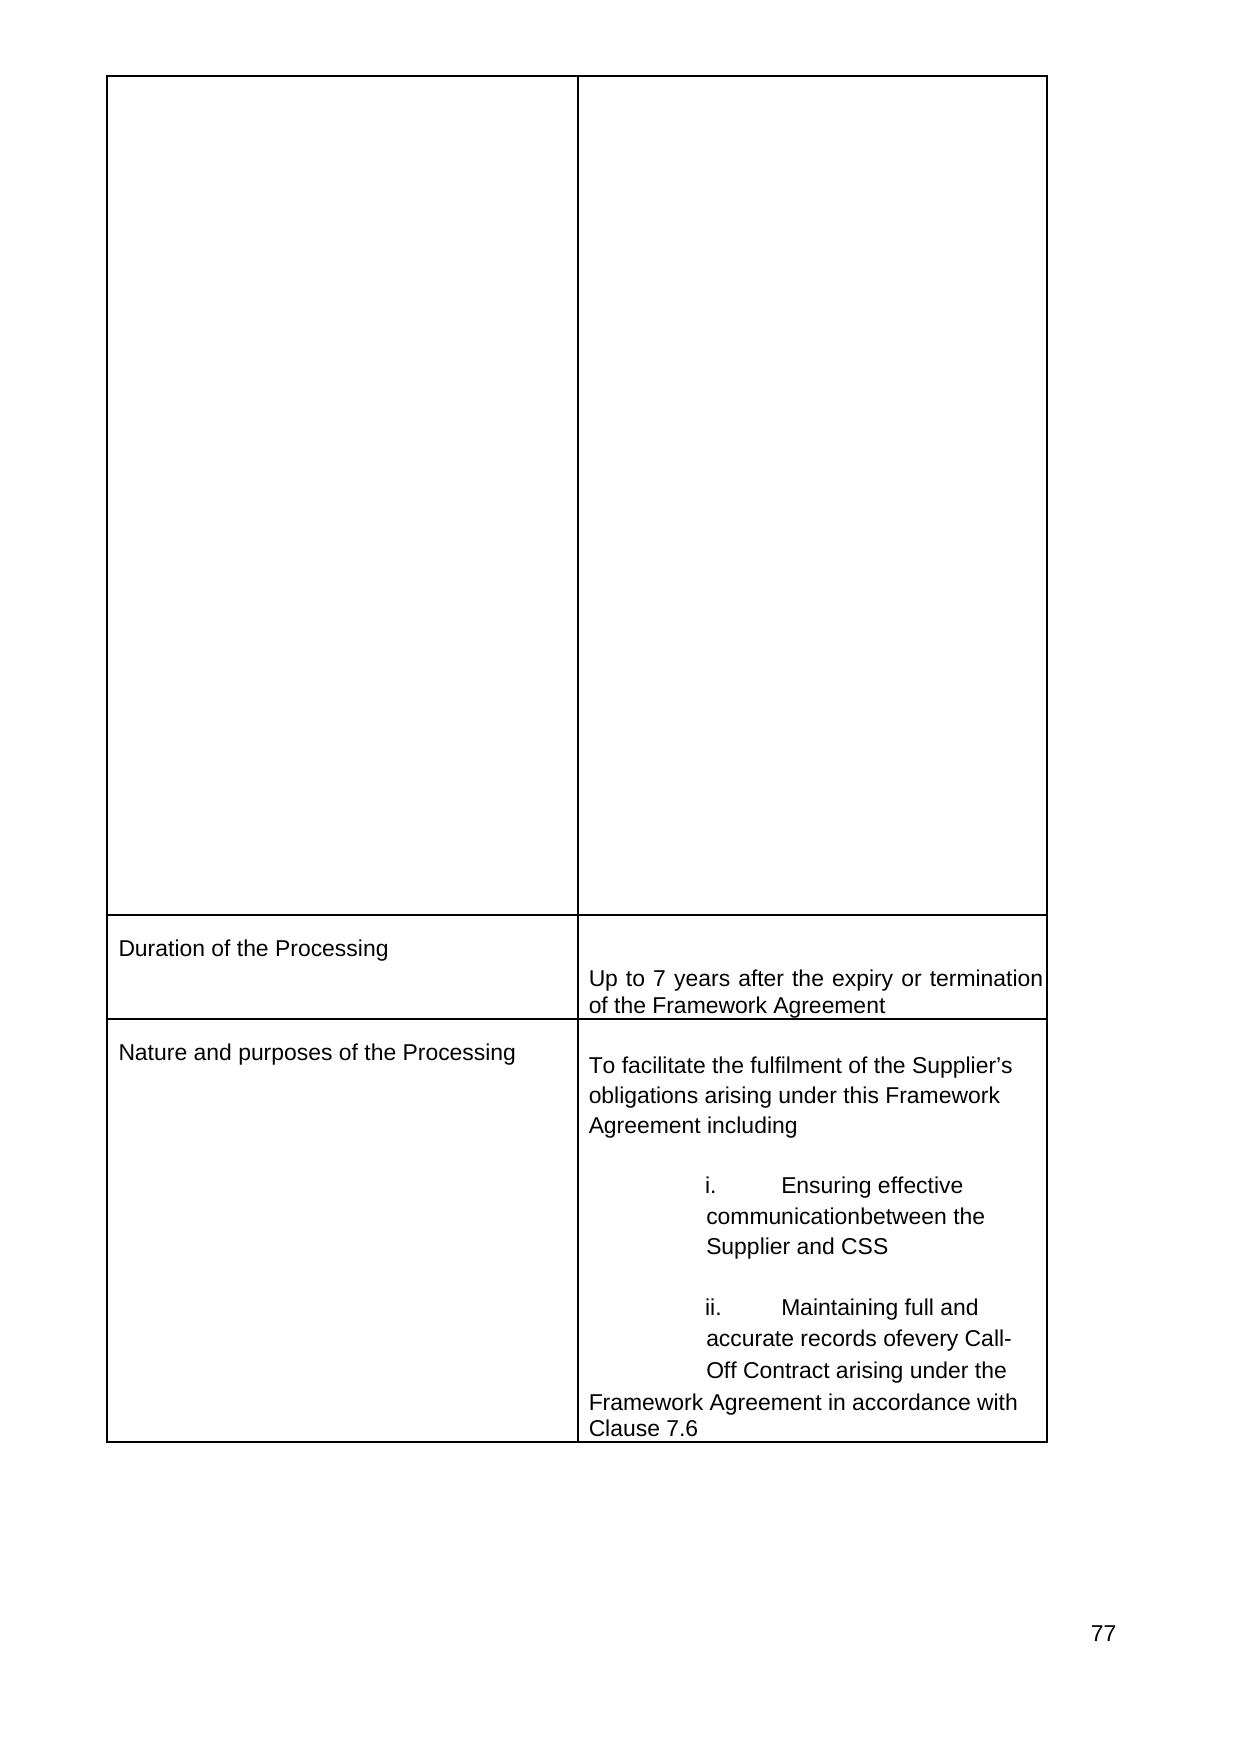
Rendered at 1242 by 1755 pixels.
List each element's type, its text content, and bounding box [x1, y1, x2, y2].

table_cell Nature and purposes of the Processing [108, 1020, 577, 1441]
table_cell Duration of the Processing [108, 916, 577, 1018]
table_header [108, 77, 577, 913]
table_header [579, 77, 1046, 913]
table_cell To facilitate the fulfilment of the Supplier’s obligations arising under this Framework Agreement including Ensuring effective communicationbetween the Supplier and CSS Maintaining full and accurate records ofevery Call-Off Contract arising under the Framework Agreement in accordance with Clause 7.6 [579, 1020, 1046, 1441]
table_cell Up to 7 years after the expiry or termination of the Framework Agreement [579, 916, 1046, 1018]
